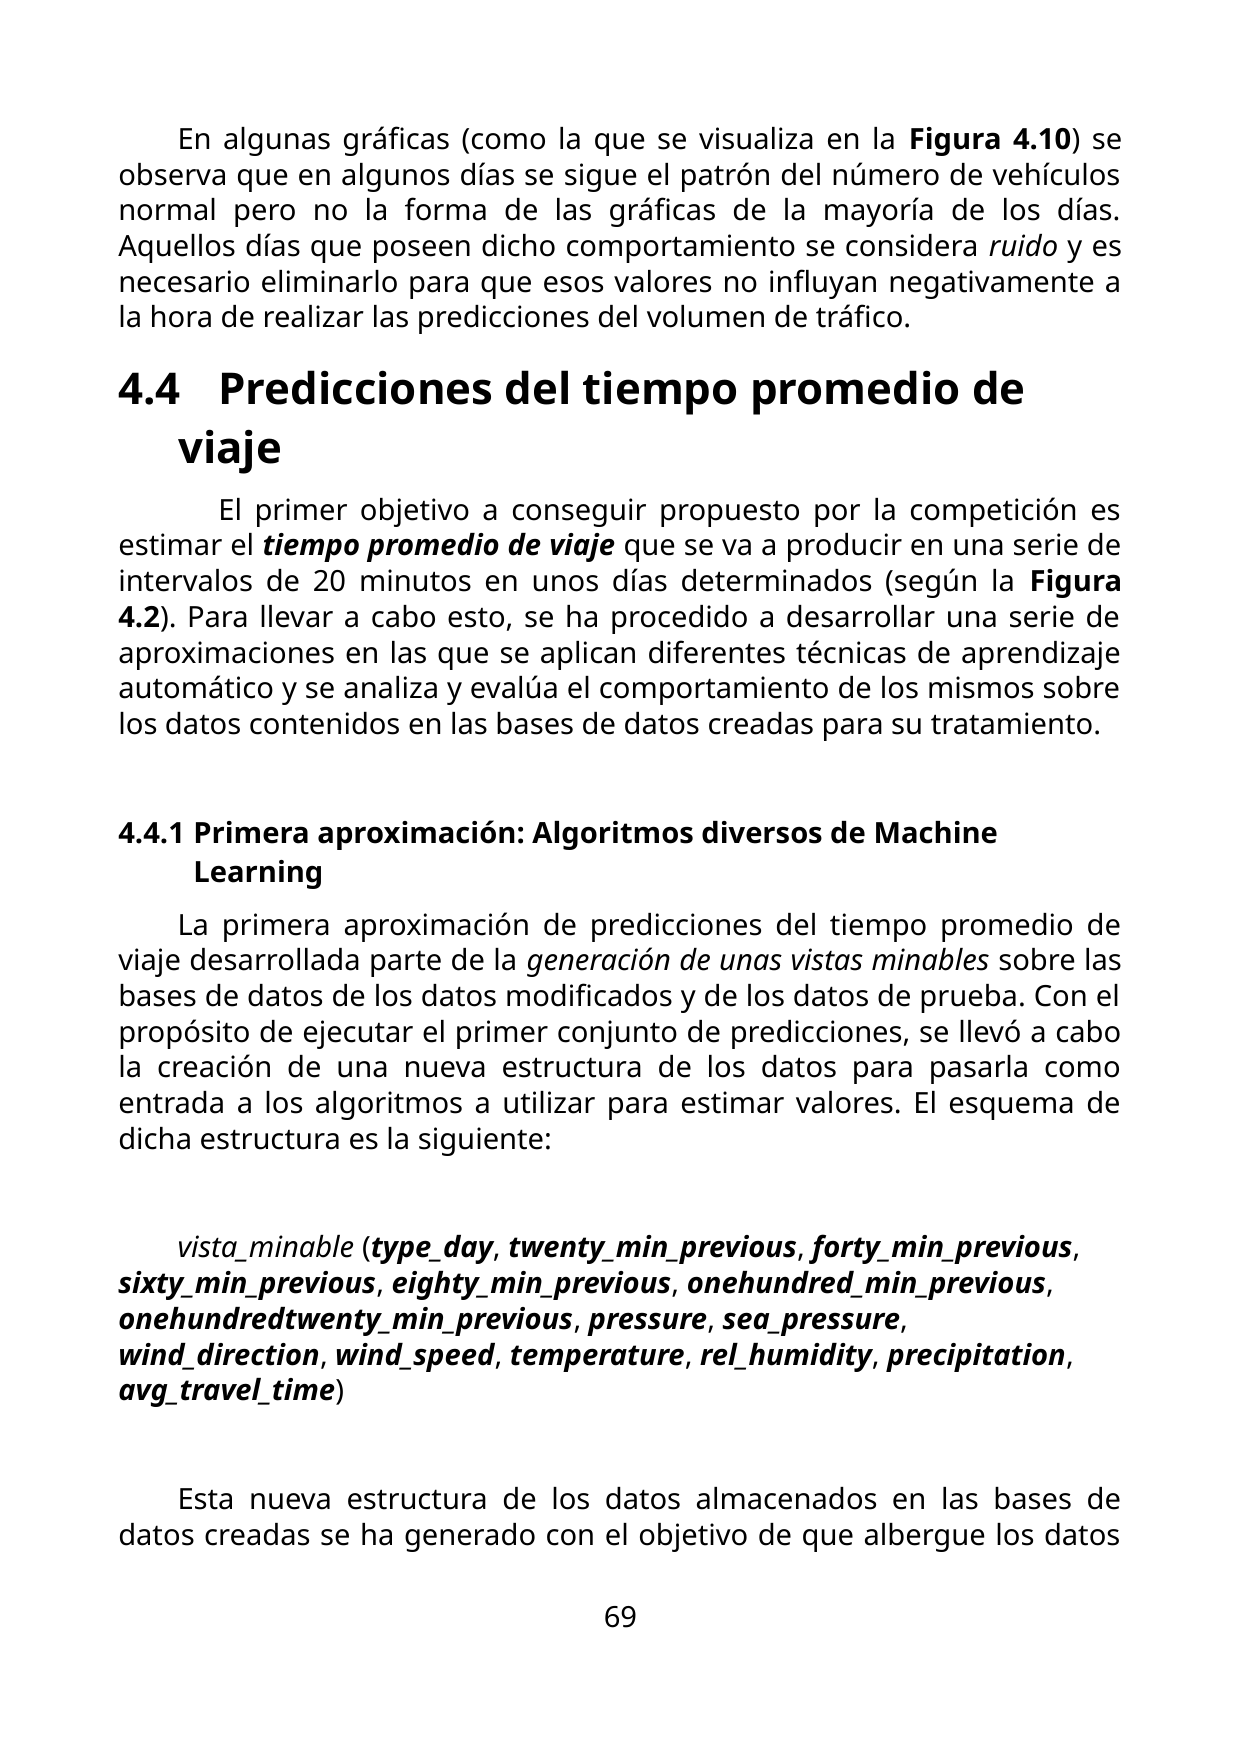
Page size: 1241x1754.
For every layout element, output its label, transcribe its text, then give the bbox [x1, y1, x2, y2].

text El primer objetivo a conseguir propuesto por la competición es estimar el tiempo promedio de viaje que se va a producir en una serie de intervalos de 20 minutos en unos días determinados (según la Figura 4.2). Para llevar a cabo esto, se ha procedido a desarrollar una serie de aproximaciones en las que se aplican diferentes técnicas de aprendizaje automático y se analiza y evalúa el comportamiento de los mismos sobre los datos contenidos en las bases de datos creadas para su tratamiento. [118, 489, 1122, 743]
text En algunas gráficas (como la que se visualiza en la Figura 4.10) se observa que en algunos días se sigue el patrón del número de vehículos normal pero no la forma de las gráficas de la mayoría de los días. Aquellos días que poseen dicho comportamiento se considera ruido y es necesario eliminarlo para que esos valores no influyan negativamente a la hora de realizar las predicciones del volumen de tráfico. [118, 118, 1122, 336]
subtitle Predicciones del tiempo promedio de viaje [118, 357, 1122, 476]
text La primera aproximación de predicciones del tiempo promedio de viaje desarrollada parte de la generación de unas vistas minables sobre las bases de datos de los datos modificados y de los datos de prueba. Con el propósito de ejecutar el primer conjunto de predicciones, se llevó a cabo la creación de una nueva estructura de los datos para pasarla como entrada a los algoritmos a utilizar para estimar valores. El esquema de dicha estructura es la siguiente: [118, 904, 1122, 1158]
text Esta nueva estructura de los datos almacenados en las bases de datos creadas se ha generado con el objetivo de que albergue los datos [118, 1478, 1122, 1553]
subtitle Primera aproximación: Algoritmos diversos de Machine Learning [118, 812, 1122, 891]
text vista_minable (type_day, twenty_min_previous, forty_min_previous, sixty_min_previous, eighty_min_previous, onehundred_min_previous, onehundredtwenty_min_previous, pressure, sea_pressure, wind_direction, wind_speed, temperature, rel_humidity, precipitation, avg_travel_time) [118, 1227, 1122, 1409]
